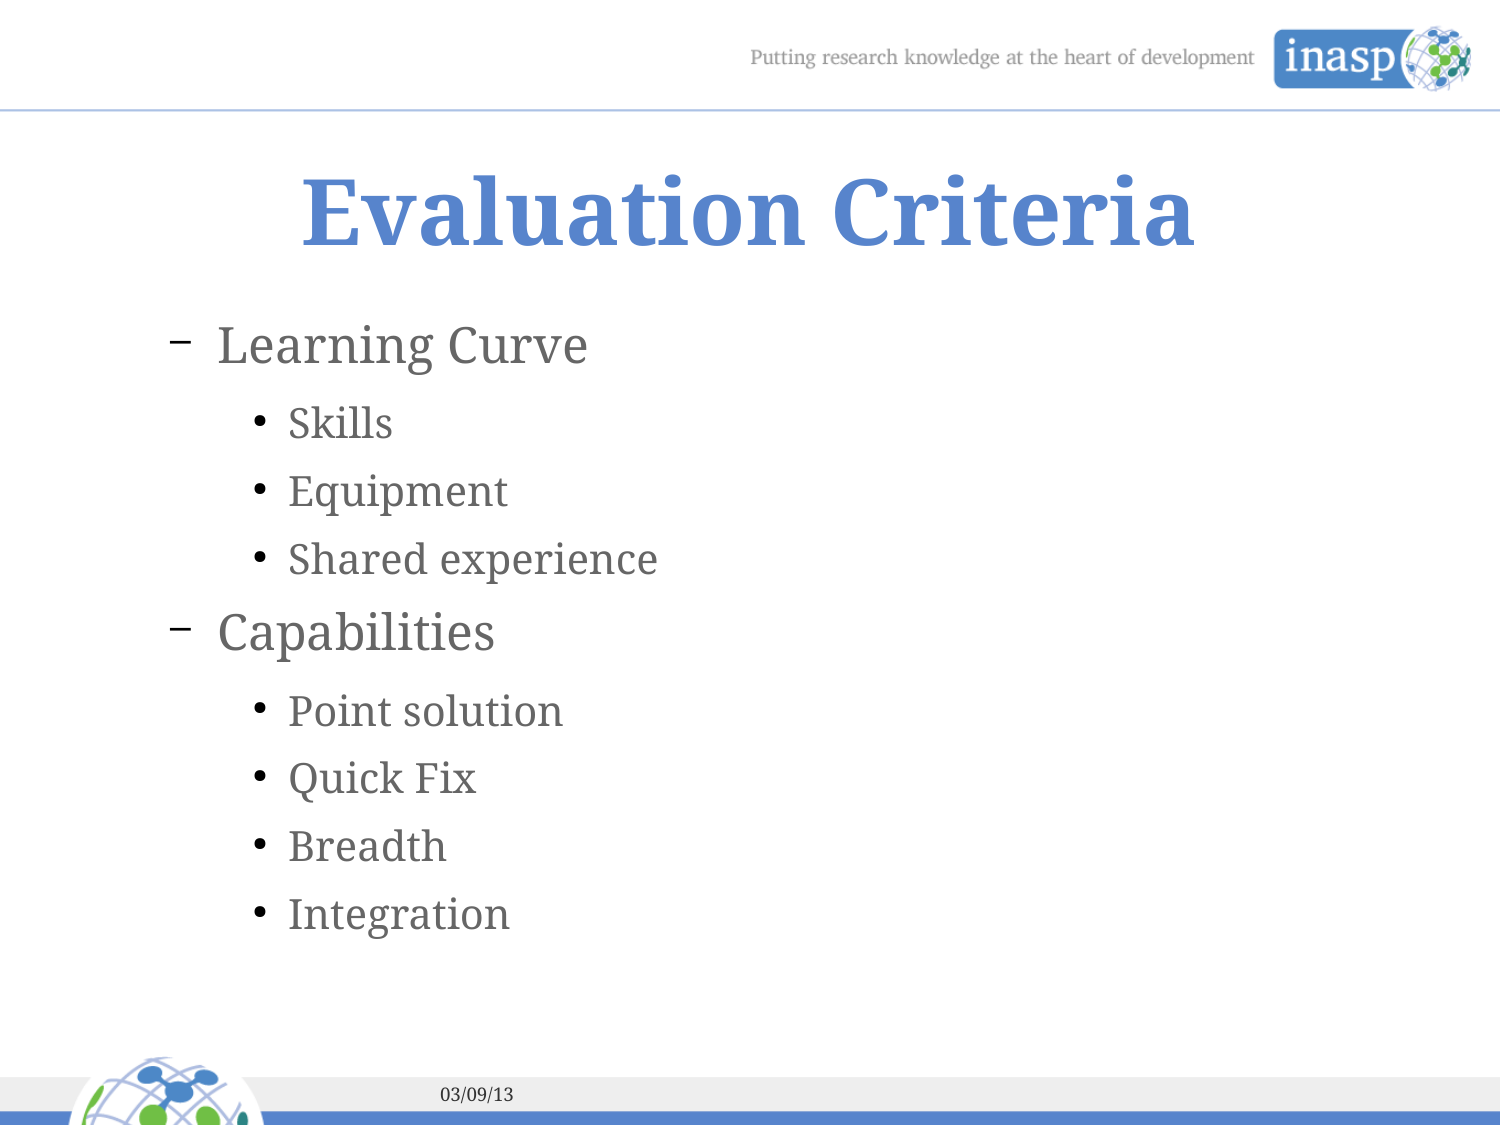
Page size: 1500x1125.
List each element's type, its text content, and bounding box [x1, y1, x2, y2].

title Evaluation Criteria [75, 129, 1426, 313]
list Learning Curve Skills Equipment Shared experience Capabilities Point solution Quick Fix Breadth Integration [75, 313, 1426, 967]
picture [0, 0, 1500, 1125]
